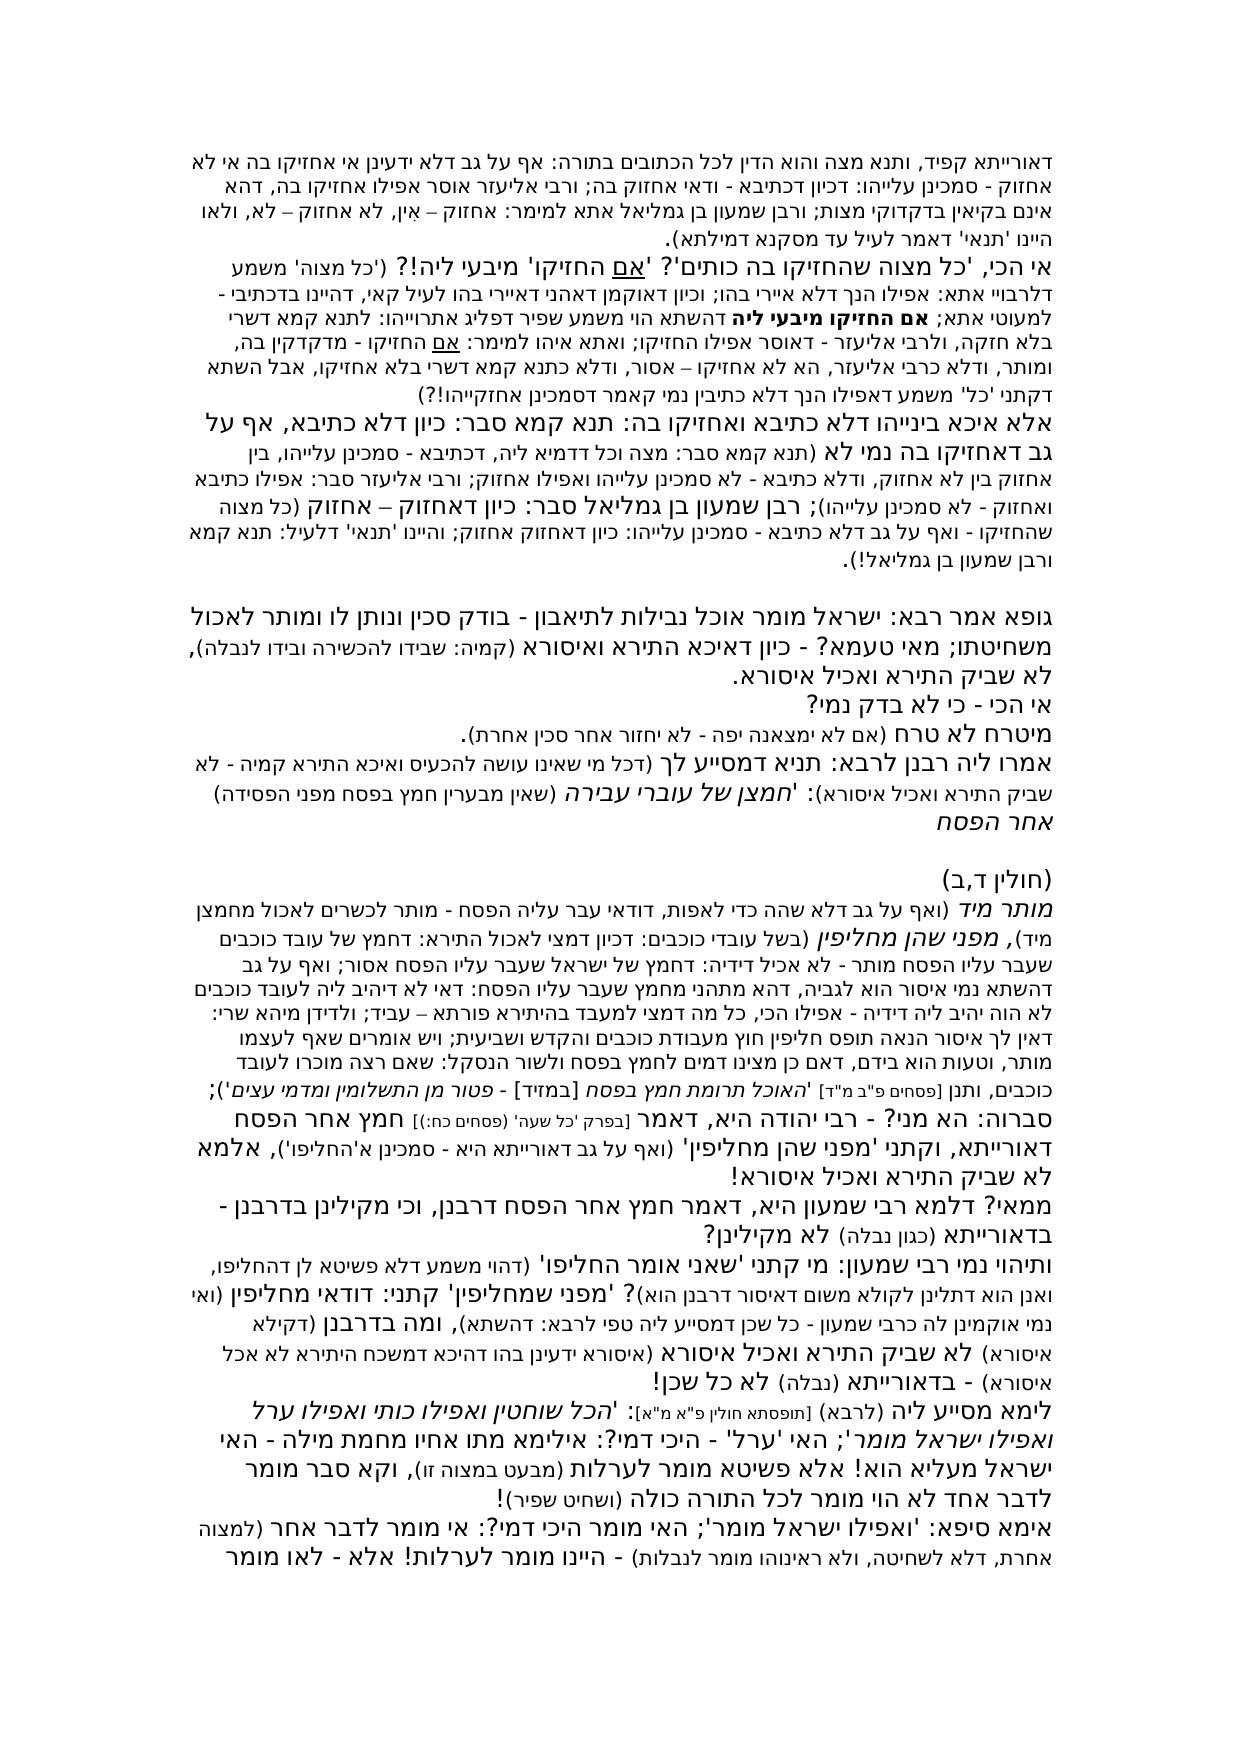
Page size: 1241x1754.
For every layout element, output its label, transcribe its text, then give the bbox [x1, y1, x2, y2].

text מיטרח לא טרח (אם לא ימצאנה יפה - לא יחזור אחר סכין אחרת). [187, 719, 1053, 748]
text ממאי? דלמא רבי שמעון היא, דאמר חמץ אחר הפסח דרבנן, וכי מקילינן בדרבנן - בדאורייתא (כגון נבלה) לא מקילינן? [187, 1191, 1053, 1250]
text דאורייתא קפיד, ותנא מצה והוא הדין לכל הכתובים בתורה: אף על גב דלא ידעינן אי אחזיקו בה אי לא אחזוק - סמכינן עלייהו: דכיון דכתיבא - ודאי אחזוק בה; ורבי אליעזר אוסר אפילו אחזיקו בה, דהא אינם בקיאין בדקדוקי מצות; ורבן שמעון בן גמליאל אתא למימר: אחזוק – אִין, לא אחזוק – לא, ולאו היינו 'תנאי' דאמר לעיל עד מסקנא דמילתא). [187, 150, 1053, 252]
text אמרו ליה רבנן לרבא: תניא דמסייע לך (דכל מי שאינו עושה להכעיס ואיכא התירא קמיה - לא שביק התירא ואכיל איסורא): 'חמצן של עוברי עבירה (שאין מבערין חמץ בפסח מפני הפסידה) אחר הפסח [187, 748, 1053, 836]
text לימא מסייע ליה (לרבא) [תופסתא חולין פ"א מ"א]: 'הכל שוחטין ואפילו כותי ואפילו ערל ואפילו ישראל מומר'; האי 'ערל' - היכי דמי?: אילימא מתו אחיו מחמת מילה - האי ישראל מעליא הוא! אלא פשיטא מומר לערלות (מבעט במצוה זו), וקא סבר מומר לדבר אחד לא הוי מומר לכל התורה כולה (ושחיט שפיר)! [187, 1396, 1053, 1513]
text אי הכי, 'כל מצוה שהחזיקו בה כותים'? 'אם החזיקו' מיבעי ליה!? ('כל מצוה' משמע דלרבויי אתא: אפילו הנך דלא איירי בהו; וכיון דאוקמן דאהני דאיירי בהו לעיל קאי, דהיינו בדכתיבי - למעוטי אתא; אם החזיקו מיבעי ליה דהשתא הוי משמע שפיר דפליג אתרוייהו: לתנא קמא דשרי בלא חזקה, ולרבי אליעזר - דאוסר אפילו החזיקו; ואתא איהו למימר: אם החזיקו - מדקדקין בה, ומותר, ודלא כרבי אליעזר, הא לא אחזיקו – אסור, ודלא כתנא קמא דשרי בלא אחזיקו, אבל השתא דקתני 'כל' משמע דאפילו הנך דלא כתיבין נמי קאמר דסמכינן אחזקייהו!?) [187, 252, 1053, 408]
text (חולין ד,ב) [187, 865, 1053, 894]
text גופא אמר רבא: ישראל מומר אוכל נבילות לתיאבון - בודק סכין ונותן לו ומותר לאכול משחיטתו; מאי טעמא? - כיון דאיכא התירא ואיסורא (קמיה: שבידו להכשירה ובידו לנבלה), לא שביק התירא ואכיל איסורא. [187, 602, 1053, 690]
text אי הכי - כי לא בדק נמי? [187, 690, 1053, 719]
text אימא סיפא: 'ואפילו ישראל מומר'; האי מומר היכי דמי?: אי מומר לדבר אחר (למצוה אחרת, דלא לשחיטה, ולא ראינוהו מומר לנבלות) - היינו מומר לערלות! אלא - לאו מומר [187, 1513, 1053, 1572]
text ותיהוי נמי רבי שמעון: מי קתני 'שאני אומר החליפו' (דהוי משמע דלא פשיטא לן דהחליפו, ואנן הוא דתלינן לקולא משום דאיסור דרבנן הוא)? 'מפני שמחליפין' קתני: דודאי מחליפין (ואי נמי אוקמינן לה כרבי שמעון - כל שכן דמסייע ליה טפי לרבא: דהשתא), ומה בדרבנן (דקילא איסורא) לא שביק התירא ואכיל איסורא (איסורא ידעינן בהו דהיכא דמשכח היתירא לא אכל איסורא) - בדאורייתא (נבלה) לא כל שכן! [187, 1250, 1053, 1396]
text מותר מיד (ואף על גב דלא שהה כדי לאפות, דודאי עבר עליה הפסח - מותר לכשרים לאכול מחמצן מיד), מפני שהן מחליפין (בשל עובדי כוכבים: דכיון דמצי לאכול התירא: דחמץ של עובד כוכבים שעבר עליו הפסח מותר - לא אכיל דידיה: דחמץ של ישראל שעבר עליו הפסח אסור; ואף על גב דהשתא נמי איסור הוא לגביה, דהא מתהני מחמץ שעבר עליו הפסח: דאי לא דיהיב ליה לעובד כוכבים לא הוה יהיב ליה דידיה - אפילו הכי, כל מה דמצי למעבד בהיתירא פורתא – עביד; ולדידן מיהא שרי: דאין לך איסור הנאה תופס חליפין חוץ מעבודת כוכבים והקדש ושביעית; ויש אומרים שאף לעצמו מותר, וטעות הוא בידם, דאם כן מצינו דמים לחמץ בפסח ולשור הנסקל: שאם רצה מוכרו לעובד כוכבים, ותנן [פסחים פ"ב מ"ד] 'האוכל תרומת חמץ בפסח [במזיד] - פטור מן התשלומין ומדמי עצים'); סברוה: הא מני? - רבי יהודה היא, דאמר [בפרק 'כל שעה' (פסחים כח:)] חמץ אחר הפסח דאורייתא, וקתני 'מפני שהן מחליפין' (ואף על גב דאורייתא היא - סמכינן א'החליפו'), אלמא לא שביק התירא ואכיל איסורא! [187, 894, 1053, 1191]
text אלא איכא בינייהו דלא כתיבא ואחזיקו בה: תנא קמא סבר: כיון דלא כתיבא, אף על גב דאחזיקו בה נמי לא (תנא קמא סבר: מצה וכל דדמיא ליה, דכתיבא - סמכינן עלייהו, בין אחזוק בין לא אחזוק, ודלא כתיבא - לא סמכינן עלייהו ואפילו אחזוק; ורבי אליעזר סבר: אפילו כתיבא ואחזוק - לא סמכינן עלייהו); רבן שמעון בן גמליאל סבר: כיון דאחזוק – אחזוק (כל מצוה שהחזיקו - ואף על גב דלא כתיבא - סמכינן עלייהו: כיון דאחזוק אחזוק; והיינו 'תנאי' דלעיל: תנא קמא ורבן שמעון בן גמליאל!). [187, 408, 1053, 574]
